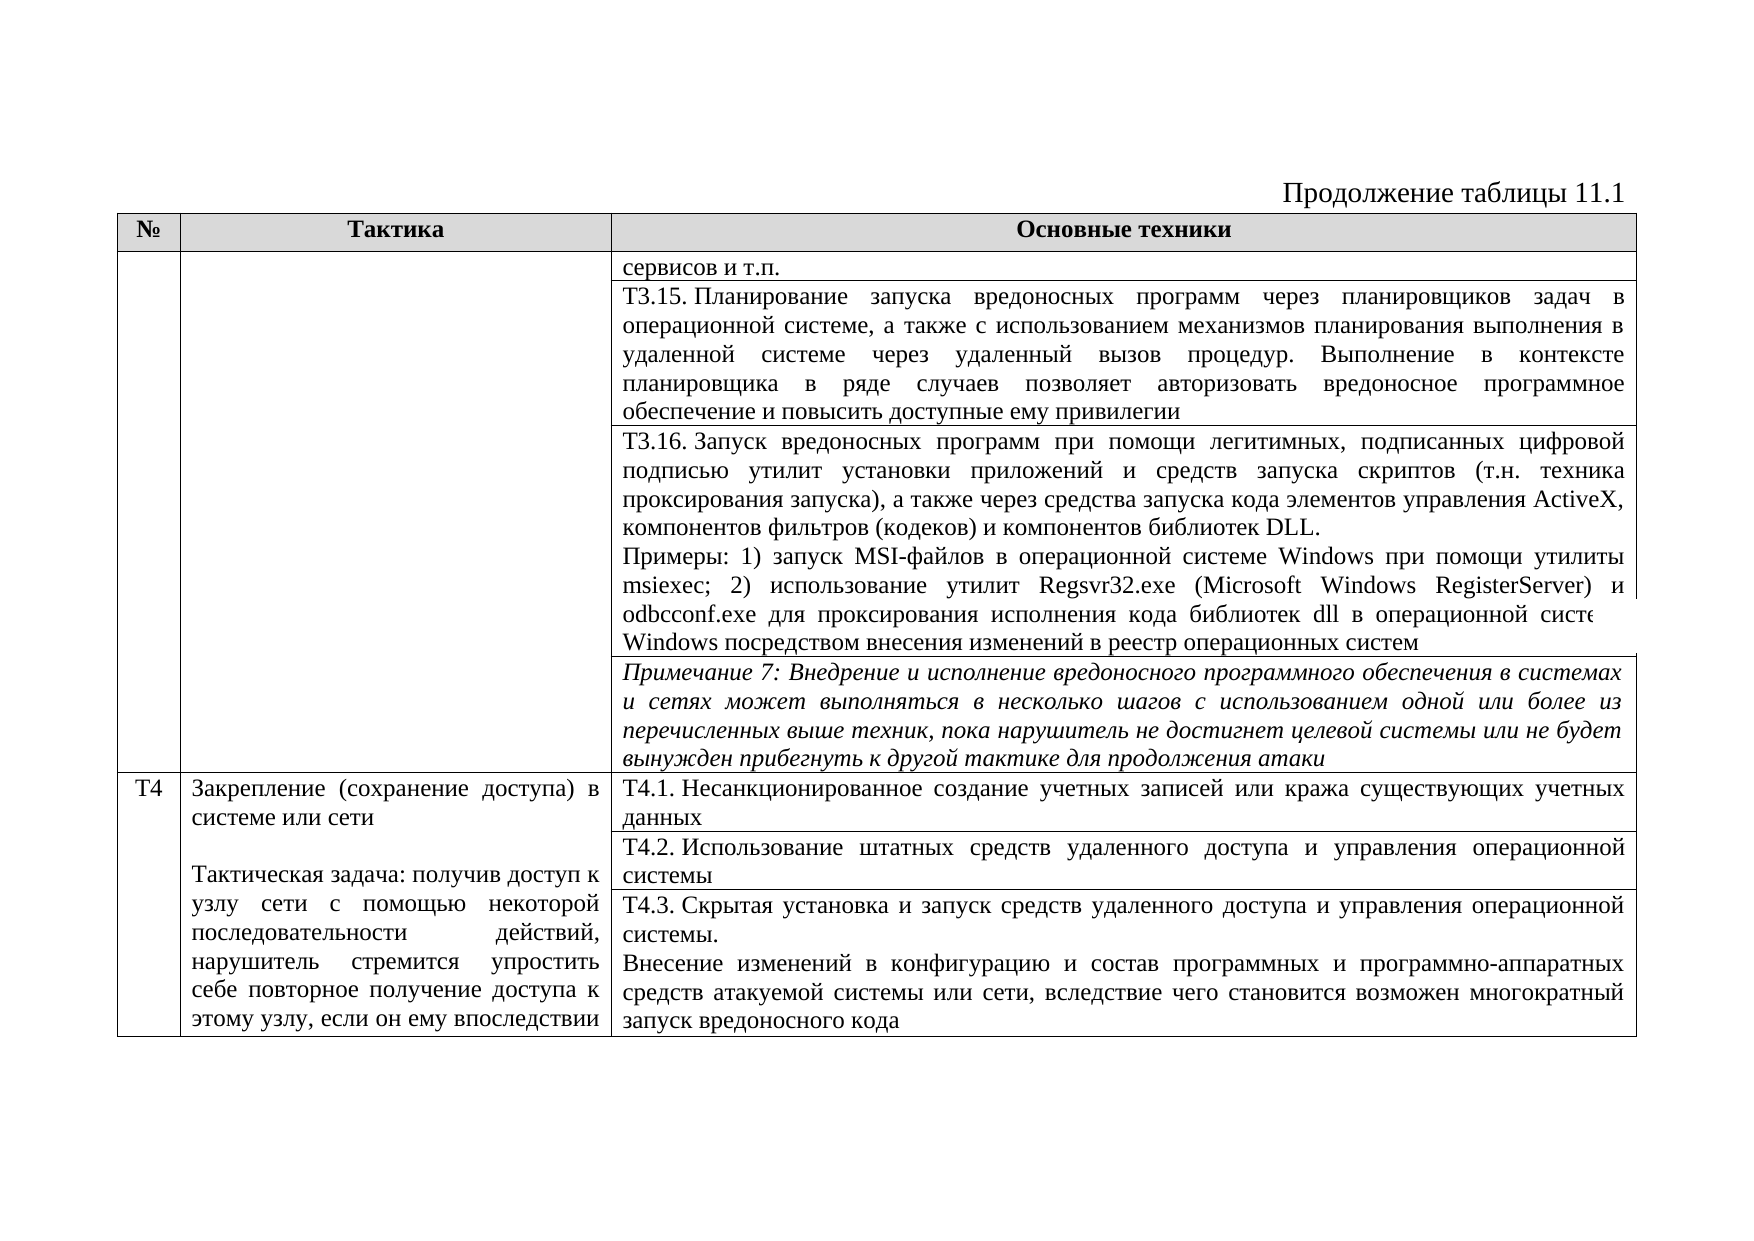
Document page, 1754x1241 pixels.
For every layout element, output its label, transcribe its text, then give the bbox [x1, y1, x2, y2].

table_cell Основные техники [612, 214, 1636, 251]
table_cell Т4 [118, 773, 180, 1036]
table_cell Т4.3. Скрытая установка и запуск средств удаленного доступа и управления операционной системы. Внесение изменений в конфигурацию и состав программных и программно-аппаратных средств атакуемой системы или сети, вследствие чего становится возможен многократный запуск вредоносного кода [612, 890, 1636, 1036]
table_cell Примечание 7: Внедрение и исполнение вредоносного программного обеспечения в системах и сетях может выполняться в несколько шагов с использованием одной или более из перечисленных выше техник, пока нарушитель не достигнет целевой системы или не будет вынужден прибегнуть к другой тактике для продолжения атаки [612, 657, 1636, 772]
table_cell [181, 252, 611, 772]
table_header Продолжение таблицы 11.1 [117, 175, 1637, 213]
table_cell № [118, 214, 180, 251]
table_cell Т3.15. Планирование запуска вредоносных программ через планировщиков задач в операционной системе, а также с использованием механизмов планирования выполнения в удаленной системе через удаленный вызов процедур. Выполнение в контексте планировщика в ряде случаев позволяет авторизовать вредоносное программное обеспечение и повысить доступные ему привилегии [612, 281, 1636, 425]
table_cell сервисов и т.п. [612, 252, 1636, 280]
table_cell Т4.1. Несанкционированное создание учетных записей или кража существующих учетных данных [612, 773, 1636, 831]
table_cell Закрепление (сохранение доступа) в системе или сети Тактическая задача: получив доступ к узлу сети с помощью некоторой последовательности действий, нарушитель стремится упростить себе повторное получение доступа к этому узлу, если он ему впоследствии [181, 773, 611, 1036]
table_cell Т4.2. Использование штатных средств удаленного доступа и управления операционной системы [612, 832, 1636, 889]
table_cell Тактика [181, 214, 611, 251]
table_cell Т3.16. Запуск вредоносных программ при помощи легитимных, подписанных цифровой подписью утилит установки приложений и средств запуска скриптов (т.н. техника проксирования запуска), а также через средства запуска кода элементов управления ActiveX, компонентов фильтров (кодеков) и компонентов библиотек DLL. Примеры: 1) запуск MSI-файлов в операционной системе Windows при помощи утилиты msiexec; 2) использование утилит Regsvr32.exe (Microsoft Windows RegisterServer) и odbcconf.exe для проксирования исполнения кода библиотек dll в операционной системе Windows посредством внесения изменений в реестр операционных систем [612, 426, 1636, 656]
table_cell [118, 252, 180, 772]
